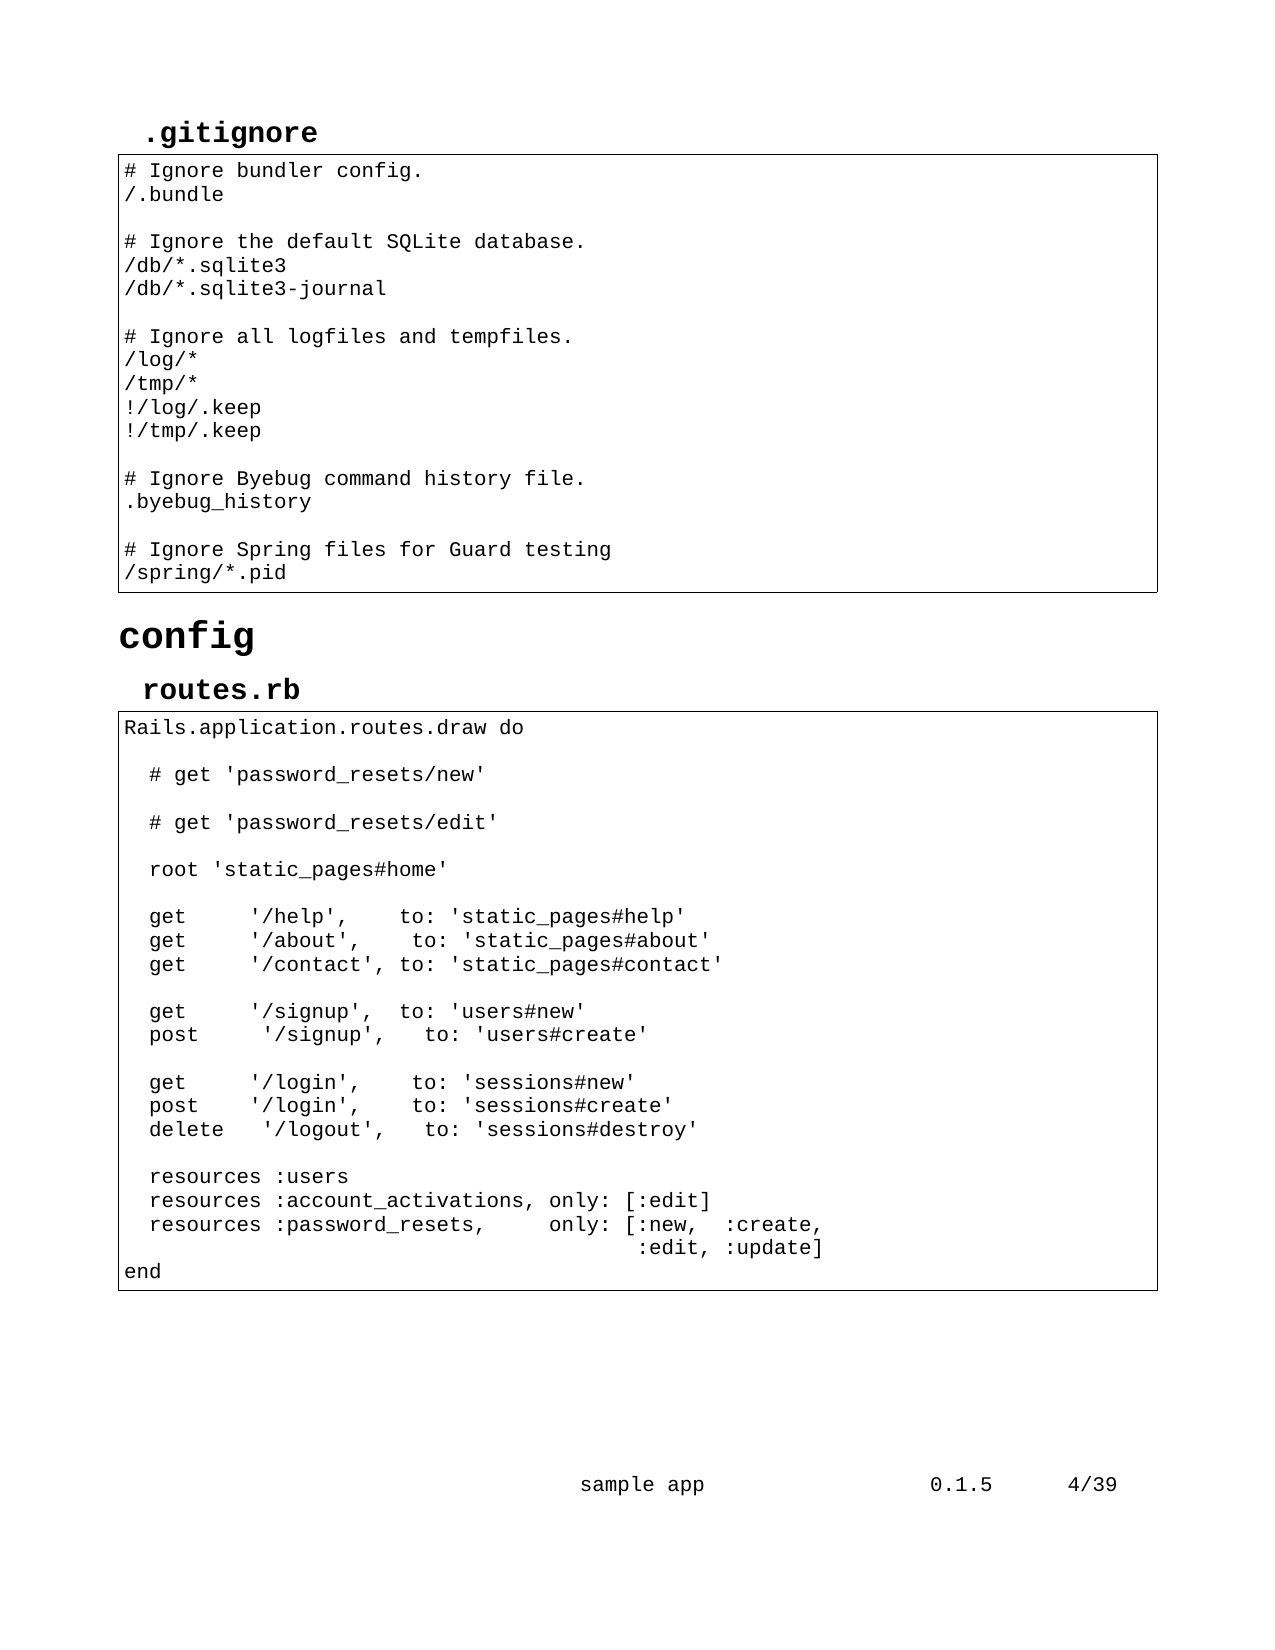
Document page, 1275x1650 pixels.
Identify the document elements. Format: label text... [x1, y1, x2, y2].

table_header Rails.application.routes.draw do # get 'password_resets/new' # get 'password_resets/edit' root 'static_pages#home' get '/help', to: 'static_pages#help' get '/about', to: 'static_pages#about' get '/contact', to: 'static_pages#contact' get '/signup', to: 'users#new' post '/signup', to: 'users#create' get '/login', to: 'sessions#new' post '/login', to: 'sessions#create' delete '/logout', to: 'sessions#destroy' resources :users resources :account_activations, only: [:edit] resources :password_resets, only: [:new, :create, :edit, :update] end [119, 712, 1157, 1290]
subtitle .gitignore [142, 118, 1157, 151]
subtitle config [118, 617, 1157, 659]
subtitle routes.rb [142, 675, 1157, 708]
table_header # Ignore bundler config. /.bundle # Ignore the default SQLite database. /db/*.sqlite3 /db/*.sqlite3-journal # Ignore all logfiles and tempfiles. /log/* /tmp/* !/log/.keep !/tmp/.keep # Ignore Byebug command history file. .byebug_history # Ignore Spring files for Guard testing /spring/*.pid [119, 155, 1157, 592]
